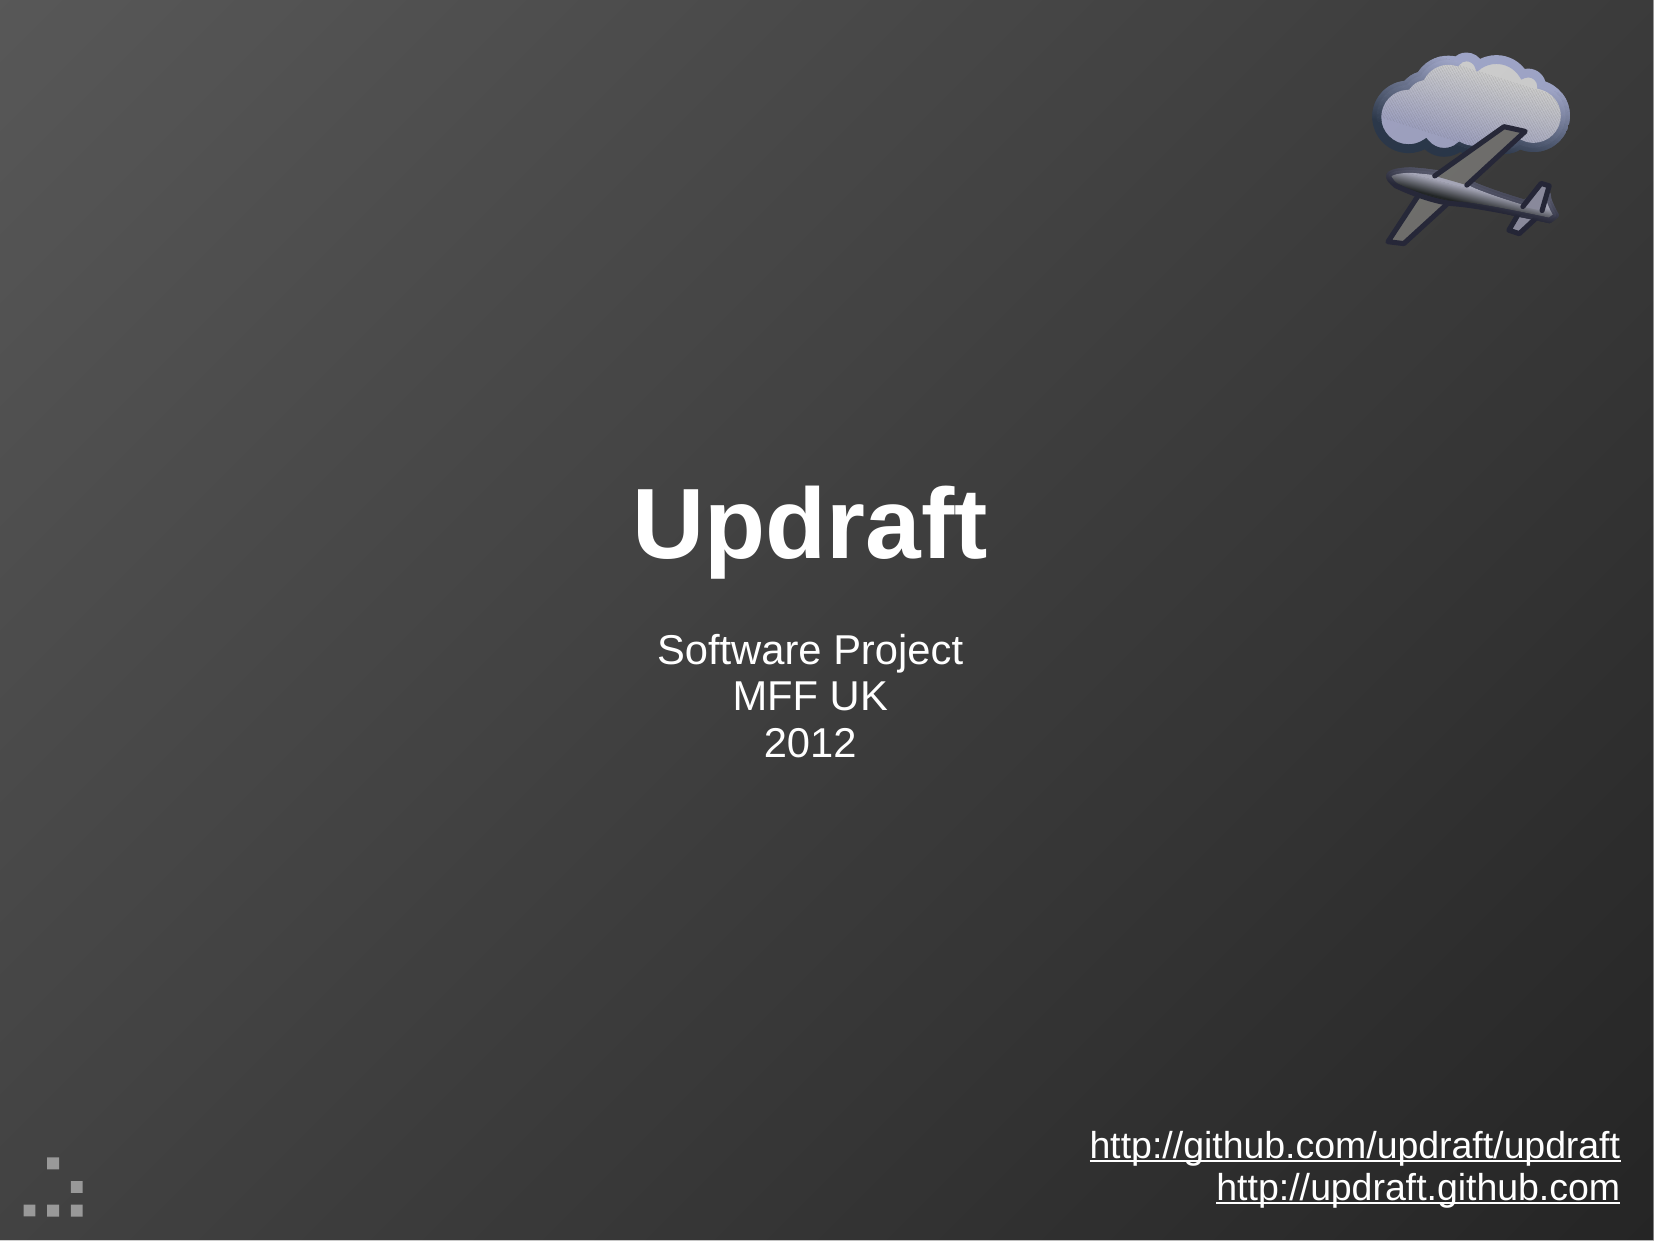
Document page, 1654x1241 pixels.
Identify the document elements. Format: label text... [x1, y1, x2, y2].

text_box http://github.com/updraft/updraft http://updraft.github.com [779, 1123, 1621, 1209]
subtitle Updraft Software Project MFF UK 2012 [82, 224, 1538, 1010]
